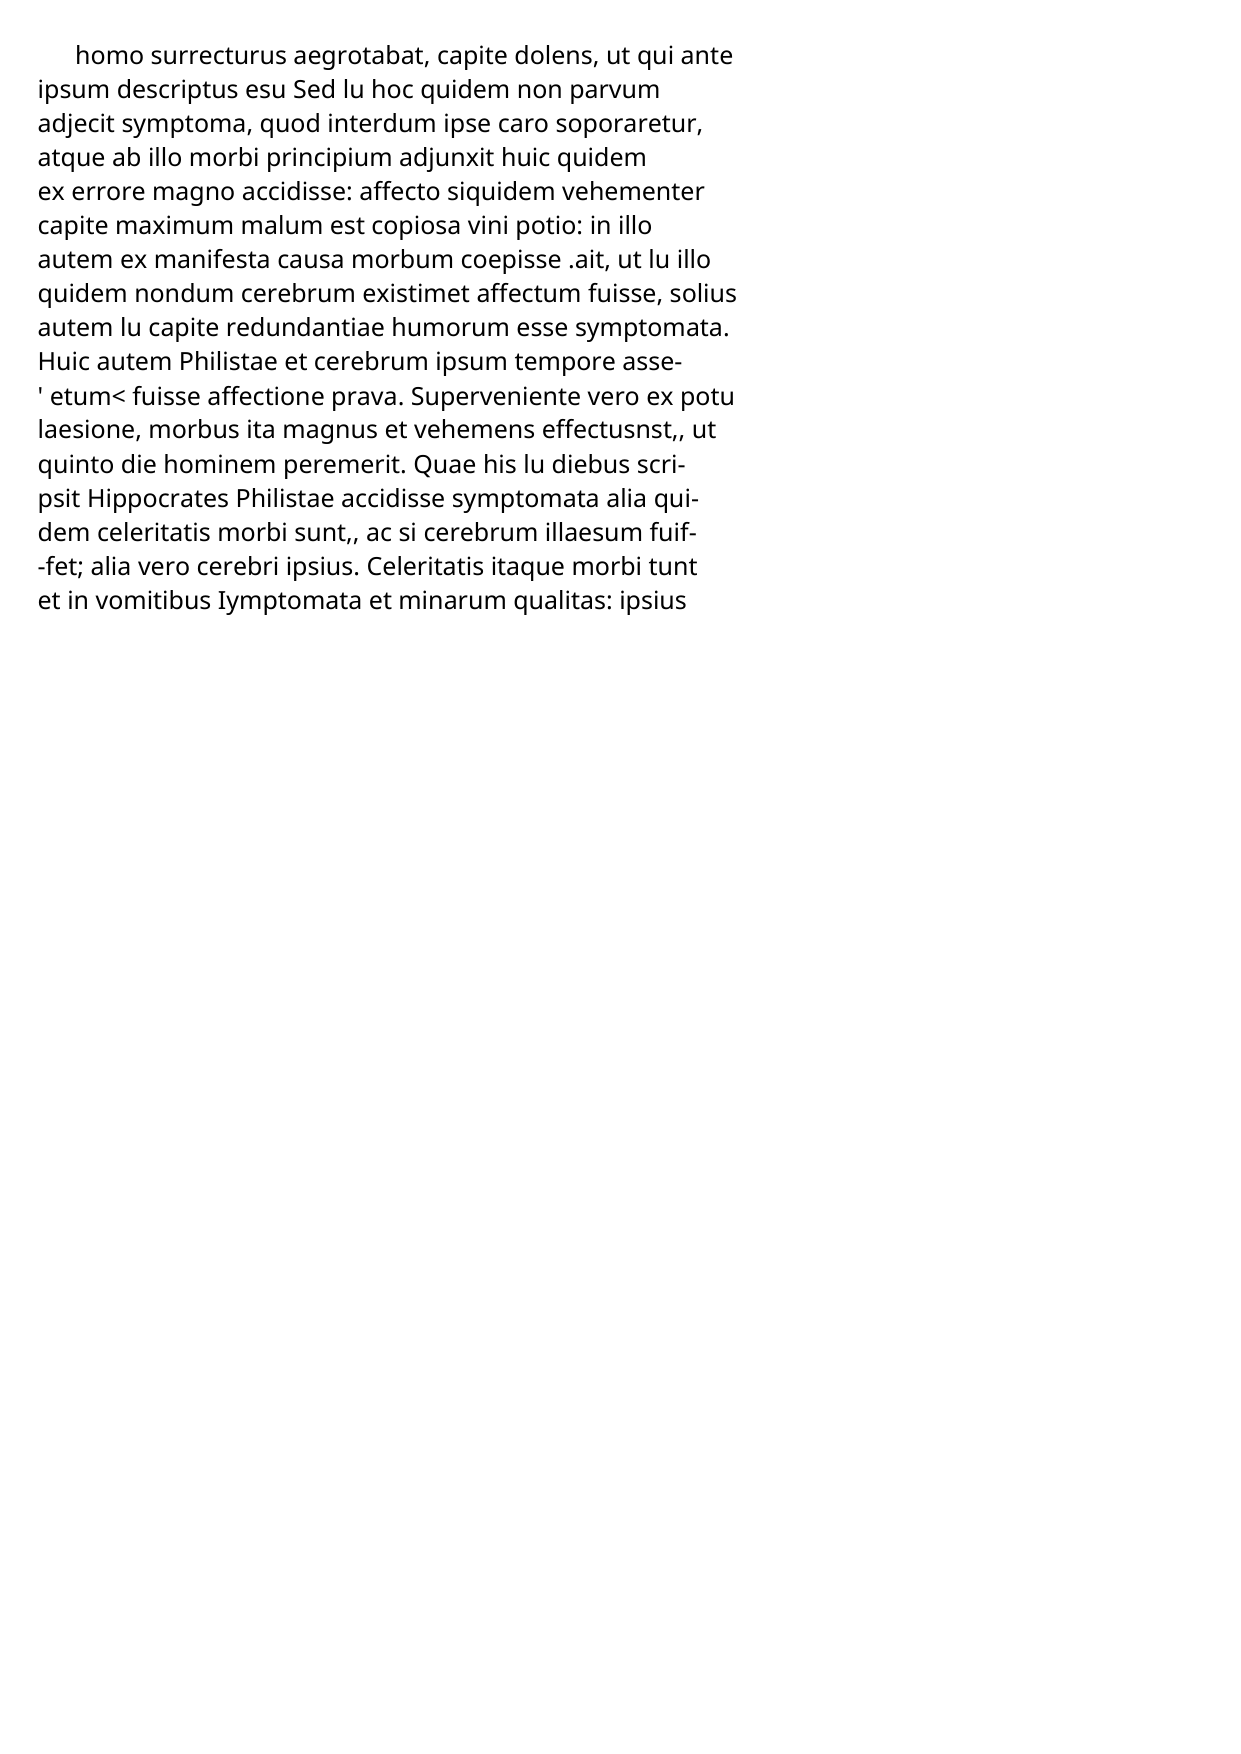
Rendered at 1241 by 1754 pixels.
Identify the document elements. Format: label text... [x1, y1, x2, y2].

text homo surrecturus aegrotabat, capite dolens, ut qui ante ipsum descriptus esu Sed lu hoc quidem non parvum adjecit symptoma, quod interdum ipse caro soporaretur, atque ab illo morbi principium adjunxit huic quidem ex errore magno accidisse: affecto siquidem vehementer capite maximum malum est copiosa vini potio: in illo autem ex manifesta causa morbum coepisse .ait, ut lu illo quidem nondum cerebrum existimet affectum fuisse, solius autem lu capite redundantiae humorum esse symptomata. Huic autem Philistae et cerebrum ipsum tempore asse- ' etum< fuisse affectione prava. Superveniente vero ex potu laesione, morbus ita magnus et vehemens effectusnst,, ut quinto die hominem peremerit. Quae his lu diebus scri- psit Hippocrates Philistae accidisse symptomata alia qui- dem celeritatis morbi sunt,, ac si cerebrum illaesum fuif- -fet; alia vero cerebri ipsius. Celeritatis itaque morbi tunt et in vomitibus Iymptomata et minarum qualitas: ipsius [37, 37, 1203, 617]
